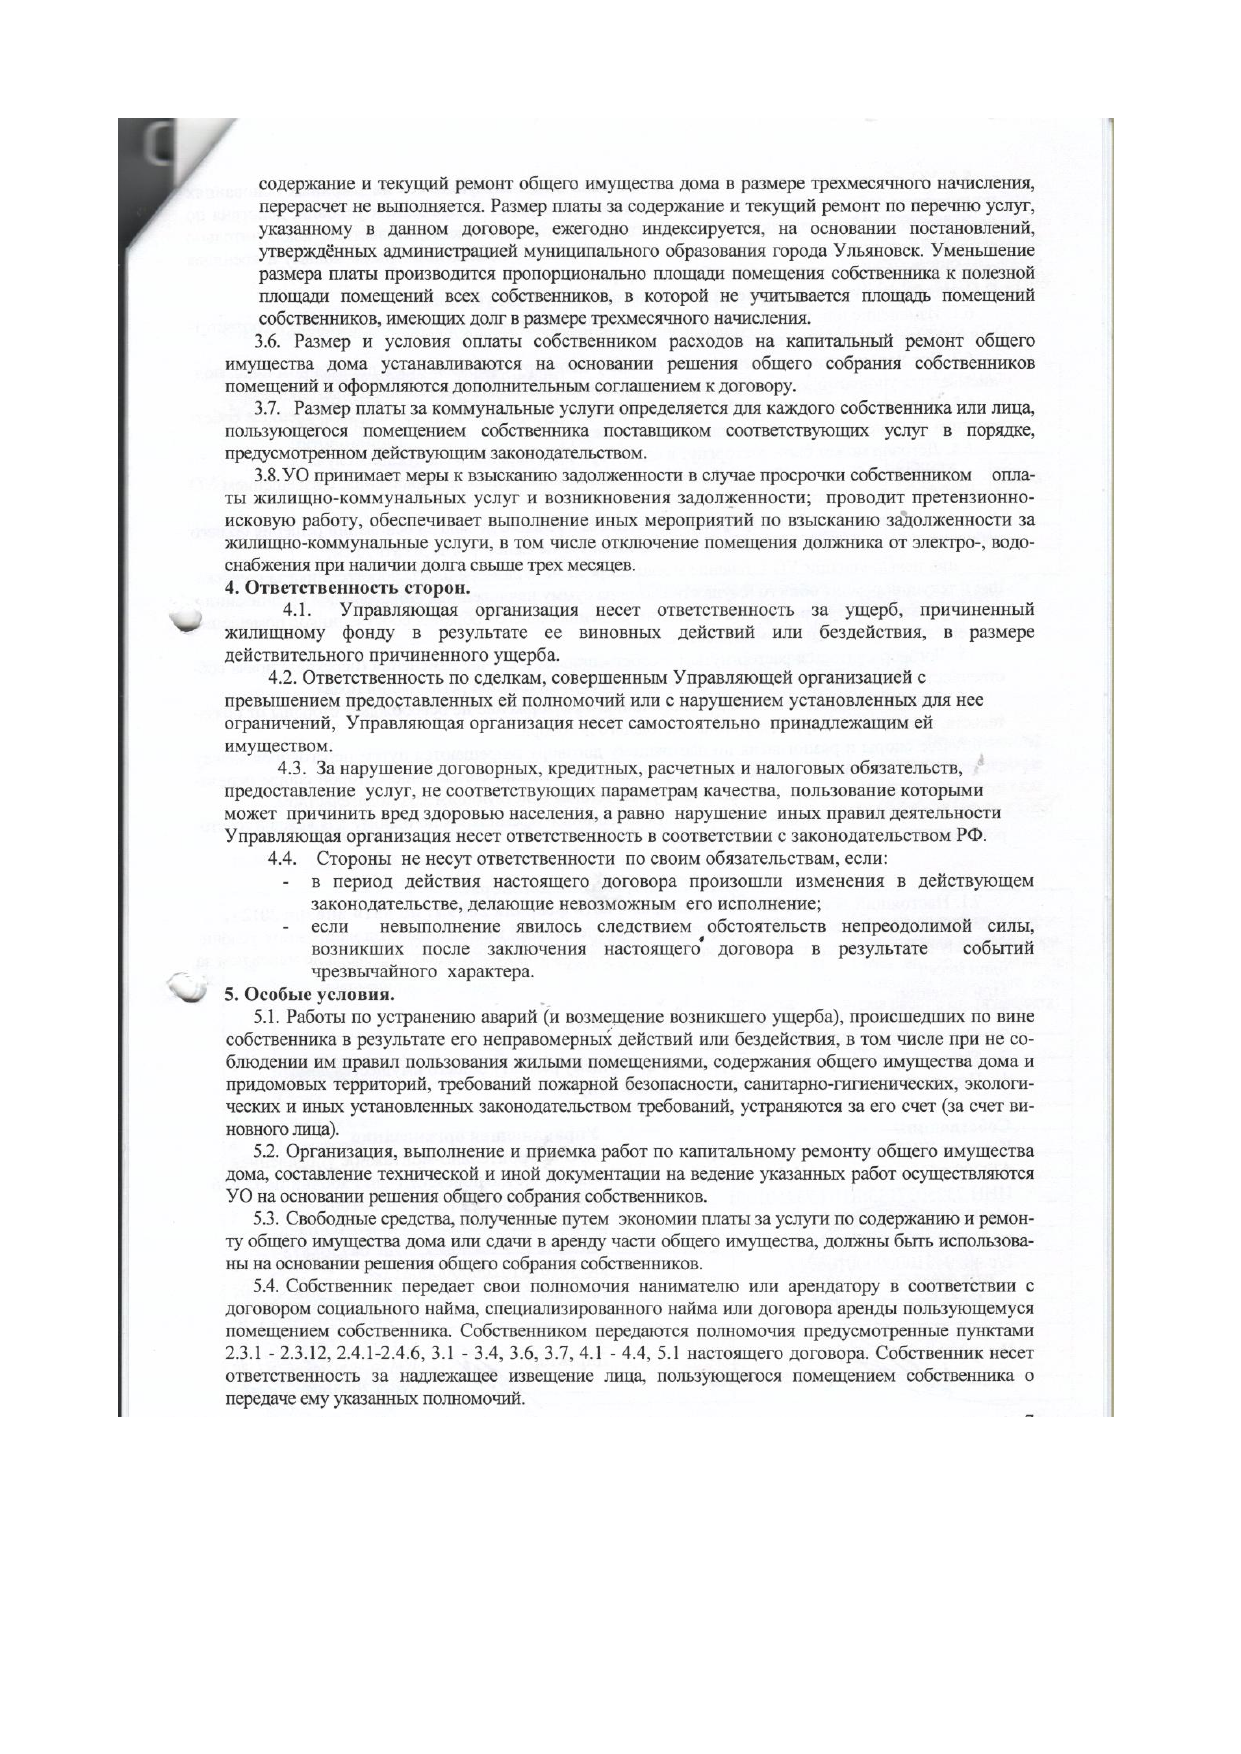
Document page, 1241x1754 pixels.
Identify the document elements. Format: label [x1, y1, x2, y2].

picture [118, 118, 1123, 1417]
